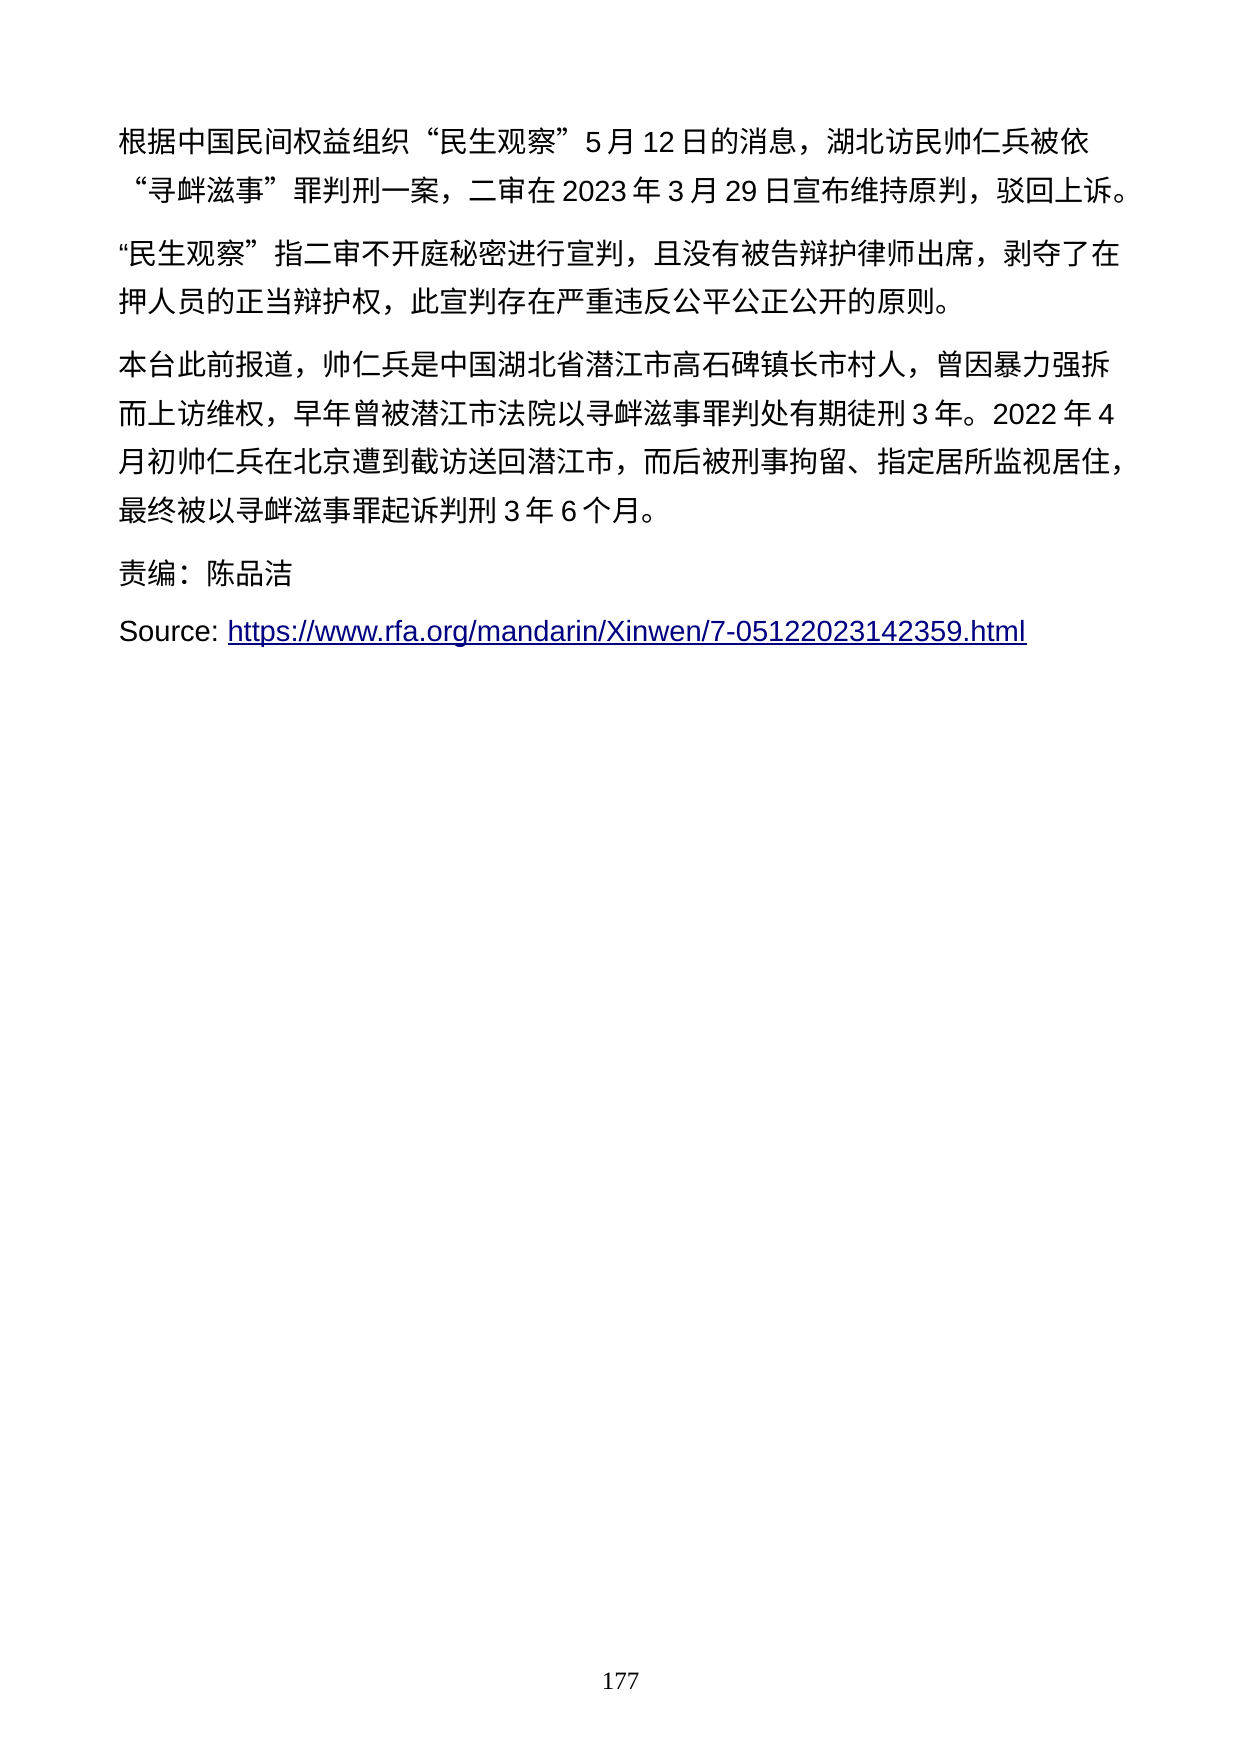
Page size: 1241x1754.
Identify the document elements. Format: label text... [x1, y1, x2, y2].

text “民生观察”指二审不开庭秘密进行宣判，且没有被告辩护律师出席，剥夺了在押人员的正当辩护权，此宣判存在严重违反公平公正公开的原则。 [118, 230, 1122, 321]
text 本台此前报道，帅仁兵是中国湖北省潜江市高石碑镇长市村人，曾因暴力强拆而上访维权，早年曾被潜江市法院以寻衅滋事罪判处有期徒刑3年。2022年4月初帅仁兵在北京遭到截访送回潜江市，而后被刑事拘留、指定居所监视居住，最终被以寻衅滋事罪起诉判刑3年6个月。 [118, 342, 1122, 530]
text 根据中国民间权益组织“民生观察”5月12日的消息，湖北访民帅仁兵被依“寻衅滋事”罪判刑一案，二审在2023年3月29日宣布维持原判，驳回上诉。 [118, 118, 1122, 209]
text 责编：陈品洁 [118, 551, 1122, 593]
text Source: https://www.rfa.org/mandarin/Xinwen/7-05122023142359.html [118, 614, 1122, 647]
